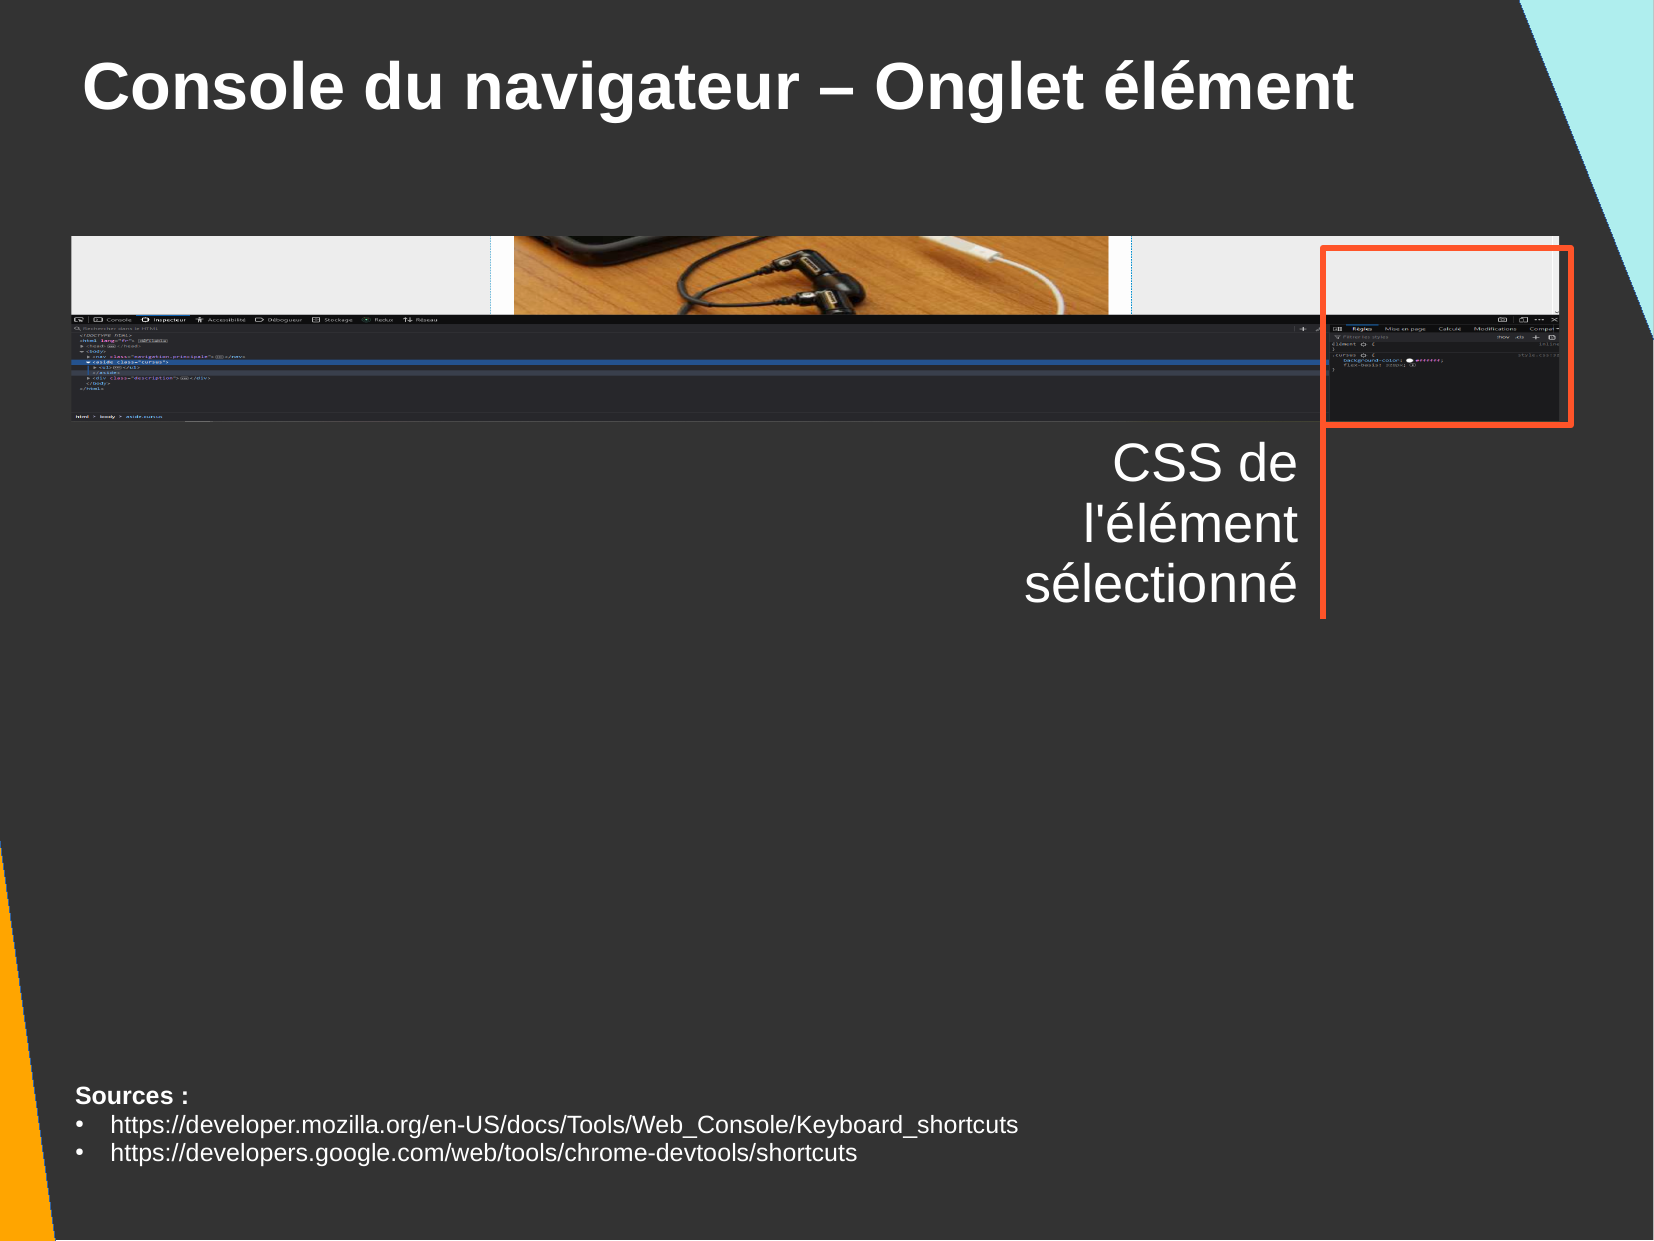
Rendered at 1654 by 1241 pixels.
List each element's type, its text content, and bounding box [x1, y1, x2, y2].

title CSS de l'élément sélectionné [882, 432, 1300, 615]
text_box [1519, 0, 1654, 340]
title Console du navigateur – Onglet élément [82, 49, 1571, 152]
text_box Sources : https://developer.mozilla.org/en-US/docs/Tools/Web_Console/Keyboard_shortcuts https://developers.google.com/web/tools/chrome-devtools/shortcuts [60, 1074, 1546, 1241]
text_box [0, 840, 56, 1241]
picture [1326, 251, 1560, 422]
picture [71, 236, 1560, 422]
